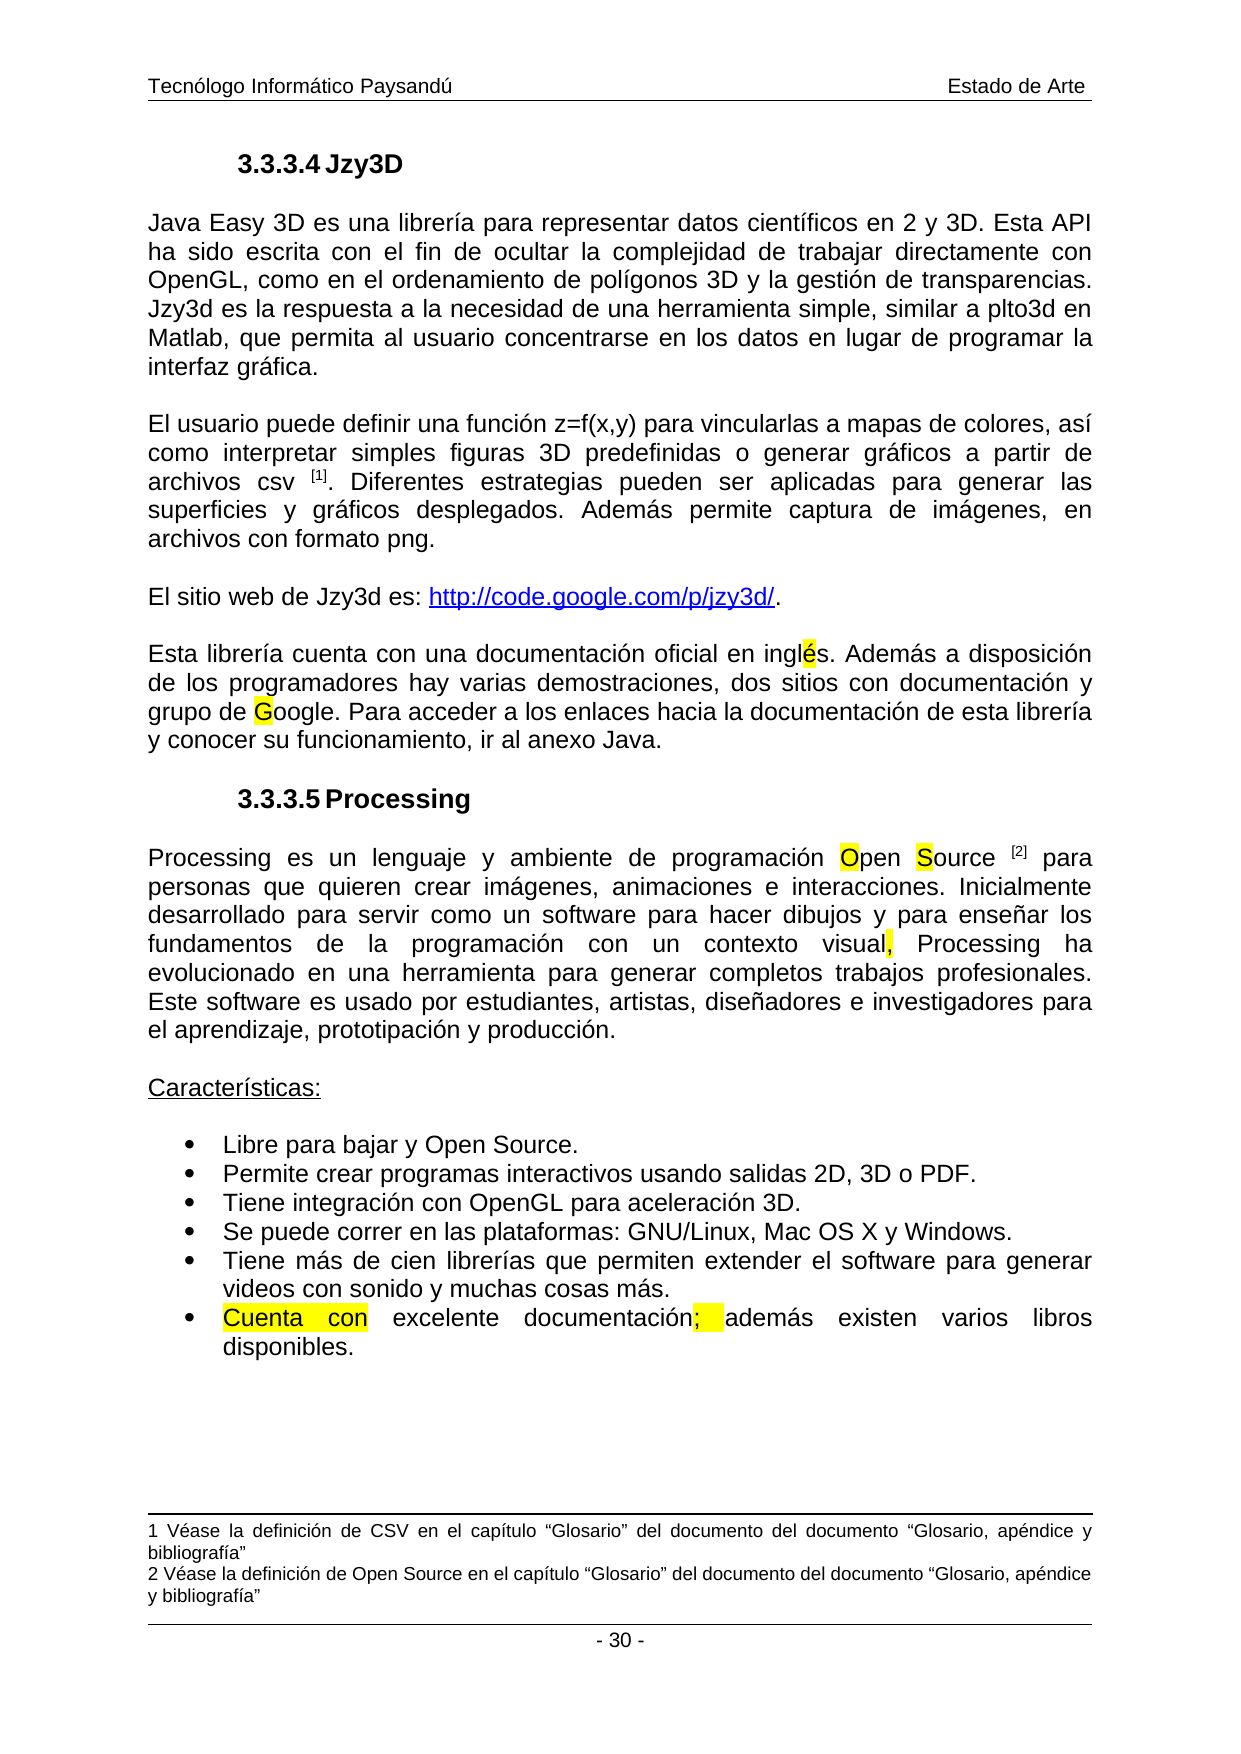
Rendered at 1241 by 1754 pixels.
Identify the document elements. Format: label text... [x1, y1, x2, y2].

subtitle Processing [237, 783, 1092, 814]
list Cuenta con excelente documentación; además existen varios libros disponibles. [185, 1303, 1092, 1361]
text Características: [148, 1073, 1092, 1101]
text Véase la definición de CSV en el capítulo “Glosario” del documento del documento “Glosario, apéndice y bibliografía” [148, 1520, 1092, 1563]
list Permite crear programas interactivos usando salidas 2D, 3D o PDF. [185, 1159, 1092, 1188]
text Processing es un lenguaje y ambiente de programación Open Source [] para personas que quieren crear imágenes, animaciones e interacciones. Inicialmente desarrollado para servir como un software para hacer dibujos y para enseñar los fundamentos de la programación con un contexto visual, Processing ha evolucionado en una herramienta para generar completos trabajos profesionales. Este software es usado por estudiantes, artistas, diseñadores e investigadores para el aprendizaje, prototipación y producción. [148, 843, 1092, 1044]
text Java Easy 3D es una librería para representar datos científicos en 2 y 3D. Esta API ha sido escrita con el fin de ocultar la complejidad de trabajar directamente con OpenGL, como en el ordenamiento de polígonos 3D y la gestión de transparencias. Jzy3d es la respuesta a la necesidad de una herramienta simple, similar a plto3d en Matlab, que permita al usuario concentrarse en los datos en lugar de programar la interfaz gráfica. [148, 208, 1092, 380]
list Tiene integración con OpenGL para aceleración 3D. [185, 1188, 1092, 1217]
text Véase la definición de Open Source en el capítulo “Glosario” del documento del documento “Glosario, apéndice y bibliografía” [148, 1563, 1092, 1606]
text El sitio web de Jzy3d es: http://code.google.com/p/jzy3d/. [148, 581, 1092, 610]
text El usuario puede definir una función z=f(x,y) para vincularlas a mapas de colores, así como interpretar simples figuras 3D predefinidas o generar gráficos a partir de archivos csv []. Diferentes estrategias pueden ser aplicadas para generar las superficies y gráficos desplegados. Además permite captura de imágenes, en archivos con formato png. [148, 409, 1092, 553]
text Esta librería cuenta con una documentación oficial en inglés. Además a disposición de los programadores hay varias demostraciones, dos sitios con documentación y grupo de Google. Para acceder a los enlaces hacia la documentación de esta librería y conocer su funcionamiento, ir al anexo Java. [148, 639, 1092, 754]
subtitle Jzy3D [237, 148, 1092, 179]
list Tiene más de cien librerías que permiten extender el software para generar videos con sonido y muchas cosas más. [185, 1246, 1092, 1303]
list Se puede correr en las plataformas: GNU/Linux, Mac OS X y Windows. [185, 1217, 1092, 1246]
list Libre para bajar y Open Source. [185, 1130, 1092, 1159]
